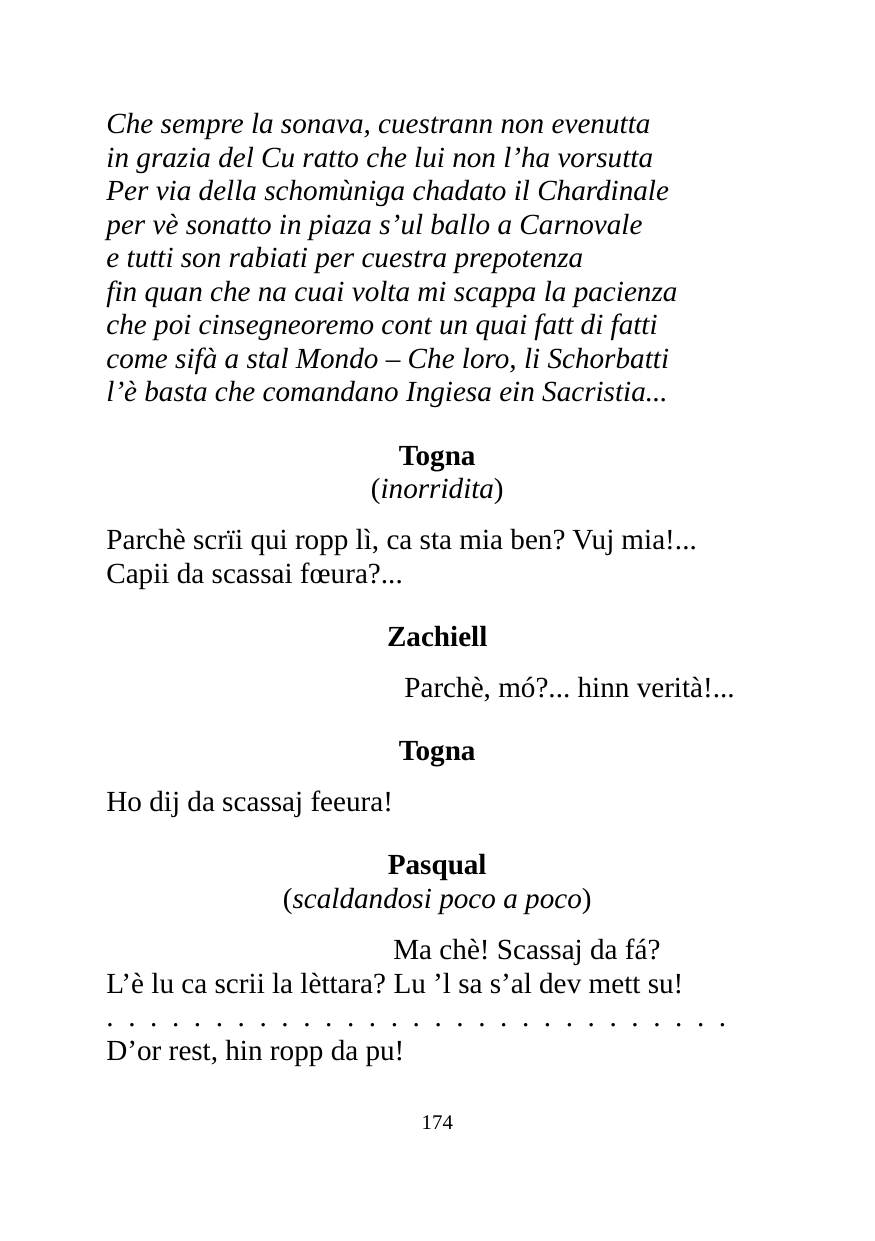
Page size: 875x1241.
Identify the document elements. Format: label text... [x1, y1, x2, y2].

text Parchè scrïi qui ropp lì, ca sta mia ben? Vuj mia!... [106, 522, 768, 556]
text Pasqual (scaldandosi poco a poco) [106, 847, 768, 914]
text l’è basta che comandano Ingiesa ein Sacristia... [106, 374, 768, 408]
text che poi cinsegneoremo cont un quai fatt di fatti [106, 307, 768, 341]
text per vè sonatto in piaza s’ul ballo a Carnovale [106, 207, 768, 240]
text e tutti son rabiati per cuestra prepotenza [106, 240, 768, 274]
text Per via della schomùniga chadato il Chardinale [106, 173, 768, 207]
text Zachiell [106, 619, 768, 652]
text L’è lu ca scrii la lèttara? Lu ’l sa s’al dev mett su! [106, 966, 768, 999]
text Togna (inorridita) [106, 438, 768, 505]
text in grazia del Cu ratto che lui non l’ha vorsutta [106, 140, 768, 173]
text Che sempre la sonava, cuestrann non evenutta [106, 106, 768, 140]
text Togna [106, 733, 768, 767]
text . . . . . . . . . . . . . . . . . . . . . . . . . . . . . [106, 999, 768, 1033]
text Capii da scassai fœura?... [106, 556, 768, 589]
text come sifà a stal Mondo – Che loro, li Schorbatti [106, 341, 768, 374]
text Ma chè! Scassaj da fá? [106, 932, 768, 966]
text D’or rest, hin ropp da pu! [106, 1033, 768, 1066]
text Ho dij da scassaj feeura! [106, 784, 768, 818]
text fin quan che na cuai volta mi scappa la pacienza [106, 274, 768, 307]
text Parchè, mó?... hinn verità!... [106, 670, 768, 704]
